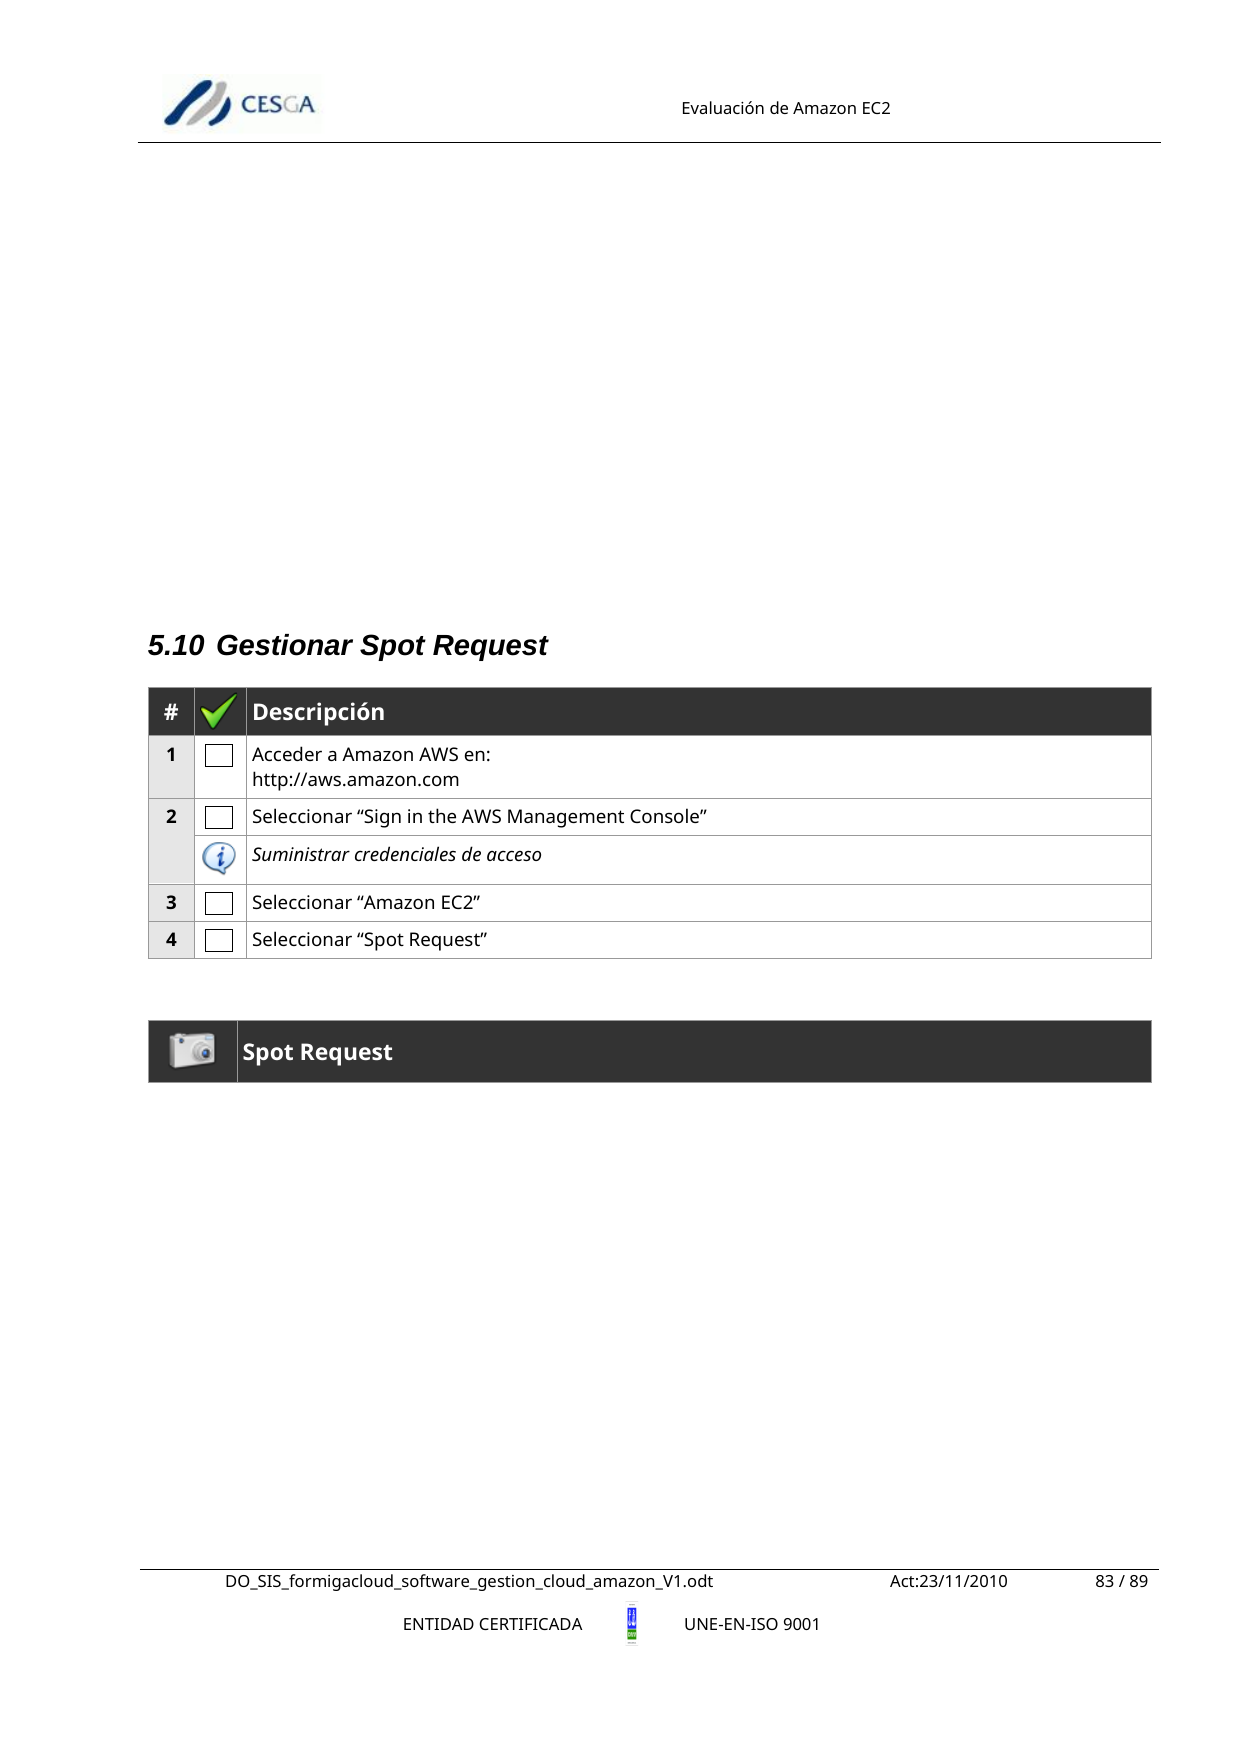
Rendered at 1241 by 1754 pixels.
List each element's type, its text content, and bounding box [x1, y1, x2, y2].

table_cell [195, 836, 246, 883]
table_cell [195, 736, 246, 798]
table_cell Seleccionar “Sign in the AWS Management Console” [247, 799, 1151, 835]
table_cell 3 [149, 885, 194, 921]
picture [162, 74, 328, 136]
picture [167, 1026, 218, 1077]
table_cell [195, 922, 246, 958]
table_cell [195, 885, 246, 921]
table_cell 4 [149, 922, 194, 958]
table_cell [195, 799, 246, 835]
picture [200, 840, 238, 878]
picture [625, 1601, 639, 1646]
table_cell 2 [149, 799, 194, 883]
table_header [149, 1021, 237, 1082]
table_cell Suministrar credenciales de acceso [247, 836, 1151, 883]
table_header [195, 688, 246, 735]
table_header Descripción [247, 688, 1151, 735]
picture [200, 692, 238, 730]
table_cell 1 [149, 736, 194, 798]
table_cell Seleccionar “Spot Request” [247, 922, 1151, 958]
table_header # [149, 688, 194, 735]
table_cell Seleccionar “Amazon EC2” [247, 885, 1151, 921]
table_cell Acceder a Amazon AWS en: http://aws.amazon.com [247, 736, 1151, 798]
subtitle Gestionar Spot Request [148, 628, 1151, 662]
table_header Spot Request [238, 1021, 1151, 1082]
